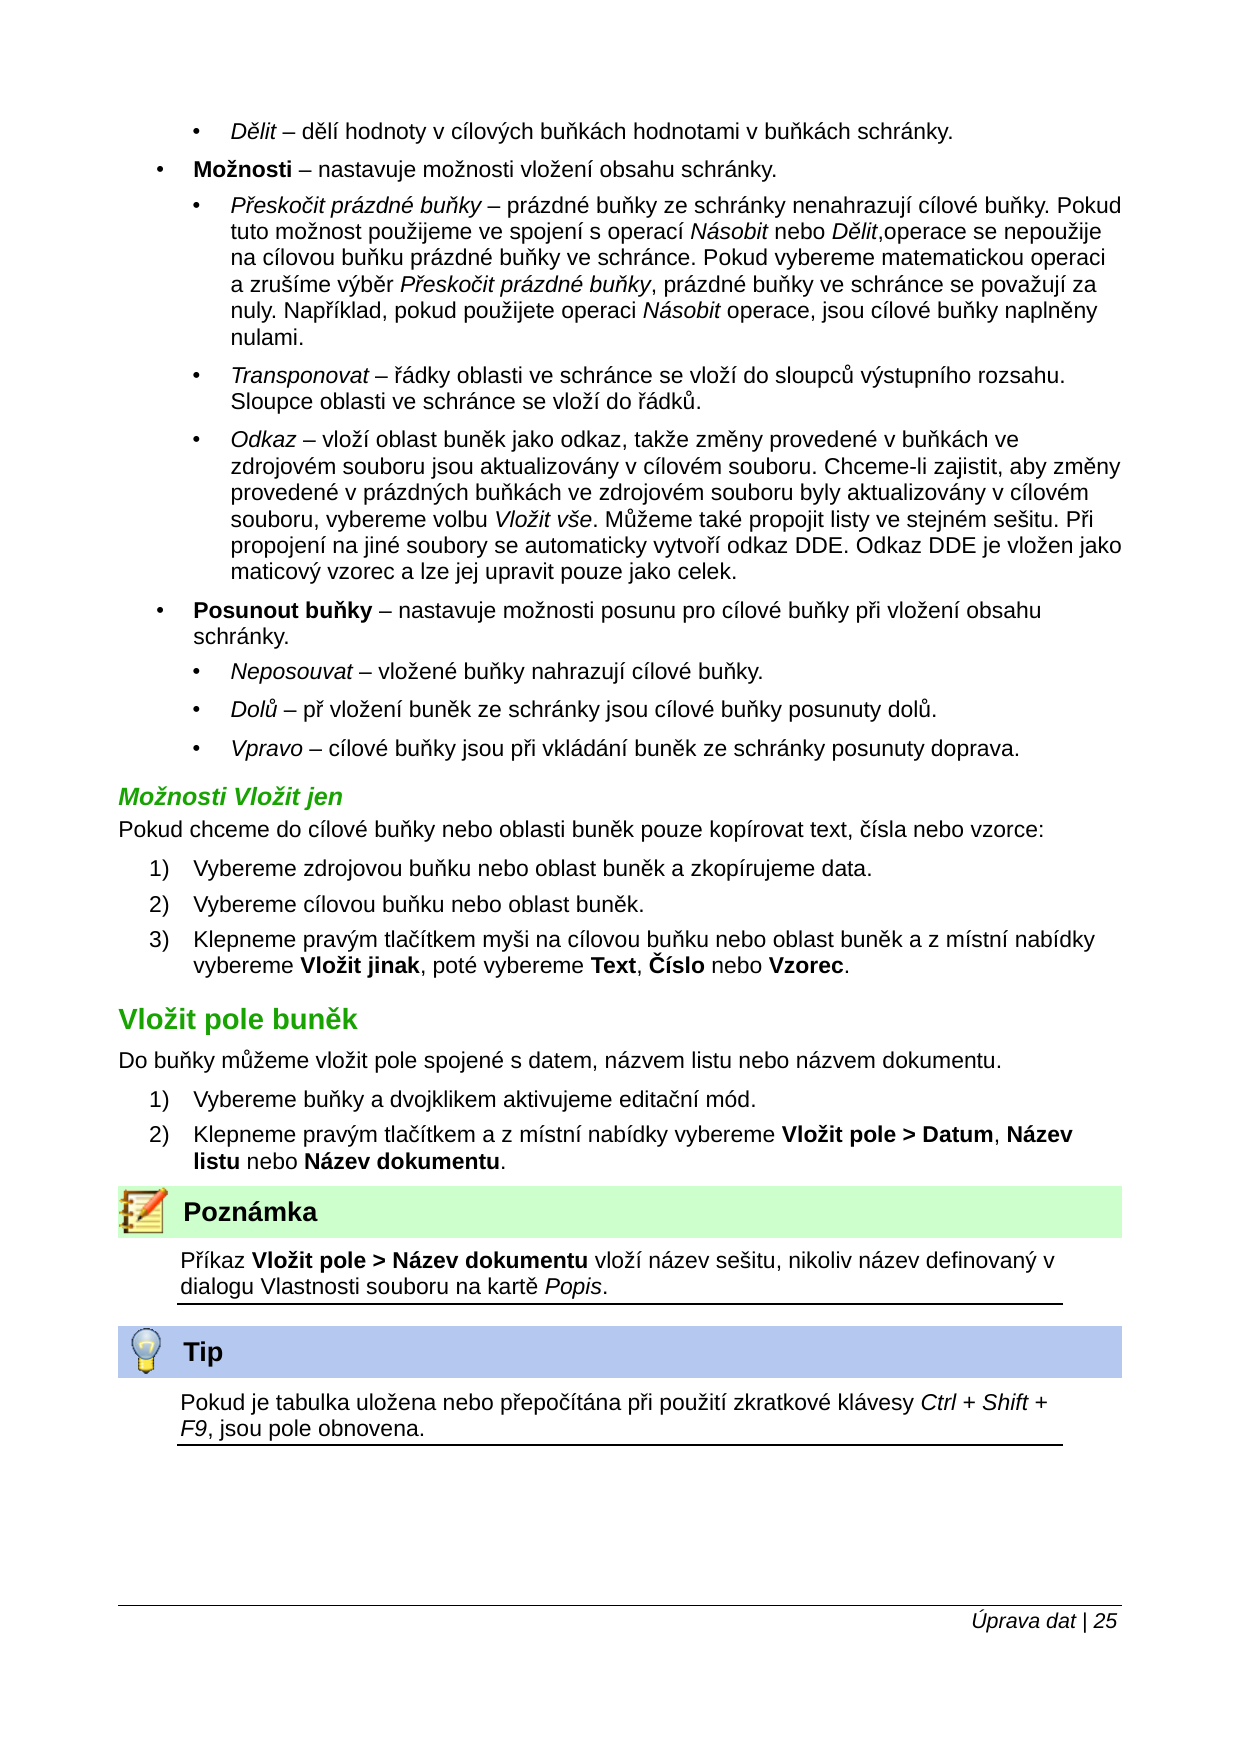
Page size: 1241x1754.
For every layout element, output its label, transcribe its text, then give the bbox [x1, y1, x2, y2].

list Možnosti – nastavuje možnosti vložení obsahu schránky. [156, 156, 1122, 183]
text Pokud chceme do cílové buňky nebo oblasti buněk pouze kopírovat text, čísla nebo vzorce: [118, 816, 1122, 843]
list Odkaz – vloží oblast buněk jako odkaz, takže změny provedené v buňkách ve zdrojovém souboru jsou aktualizovány v cílovém souboru. Chceme-li zajistit, aby změny provedené v prázdných buňkách ve zdrojovém souboru byly aktualizovány v cílovém souboru, vybereme volbu Vložit vše. Můžeme také propojit listy ve stejném sešitu. Při propojení na jiné soubory se automaticky vytvoří odkaz DDE. Odkaz DDE je vložen jako maticový vzorec a lze jej upravit pouze jako celek. [192, 426, 1122, 584]
list Dolů – př vložení buněk ze schránky jsou cílové buňky posunuty dolů. [192, 696, 1122, 723]
list Neposouvat – vložené buňky nahrazují cílové buňky. [192, 658, 1122, 684]
list Posunout buňky – nastavuje možnosti posunu pro cílové buňky při vložení obsahu schránky. [156, 597, 1122, 649]
subtitle Možnosti Vložit jen [118, 782, 1122, 811]
list Přeskočit prázdné buňky – prázdné buňky ze schránky nenahrazují cílové buňky. Pokud tuto možnost použijeme ve spojení s operací Násobit nebo Dělit,operace se nepoužije na cílovou buňku prázdné buňky ve schránce. Pokud vybereme matematickou operaci a zrušíme výběr Přeskočit prázdné buňky, prázdné buňky ve schránce se považují za nuly. Například, pokud použijete operaci Násobit operace, jsou cílové buňky naplněny nulami. [192, 192, 1122, 350]
subtitle Poznámka [118, 1186, 1122, 1238]
list Dělit – dělí hodnoty v cílových buňkách hodnotami v buňkách schránky. [192, 118, 1122, 144]
list Vybereme cílovou buňku nebo oblast buněk. [169, 891, 1122, 917]
list Vybereme zdrojovou buňku nebo oblast buněk a zkopírujeme data. [169, 855, 1122, 882]
text Do buňky můžeme vložit pole spojené s datem, názvem listu nebo názvem dokumentu. [118, 1047, 1122, 1074]
list Vpravo – cílové buňky jsou při vkládání buněk ze schránky posunuty doprava. [192, 735, 1122, 761]
picture [119, 1326, 170, 1377]
picture [119, 1186, 170, 1237]
text Příkaz Vložit pole > Název dokumentu vloží název sešitu, nikoliv název definovaný v dialogu Vlastnosti souboru na kartě Popis. [177, 1244, 1063, 1303]
subtitle Tip [118, 1326, 1122, 1378]
list Vybereme buňky a dvojklikem aktivujeme editační mód. [169, 1086, 1122, 1113]
list Transponovat – řádky oblasti ve schránce se vloží do sloupců výstupního rozsahu. Sloupce oblasti ve schránce se vloží do řádků. [192, 362, 1122, 414]
list Klepneme pravým tlačítkem a z místní nabídky vybereme Vložit pole > Datum, Název listu nebo Název dokumentu. [169, 1121, 1122, 1174]
list Klepneme pravým tlačítkem myši na cílovou buňku nebo oblast buněk a z místní nabídky vybereme Vložit jinak, poté vybereme Text, Číslo nebo Vzorec. [169, 926, 1122, 978]
text Pokud je tabulka uložena nebo přepočítána při použití zkratkové klávesy Ctrl + Shift + F9, jsou pole obnovena. [177, 1386, 1063, 1444]
subtitle Vložit pole buněk [118, 1002, 1122, 1036]
